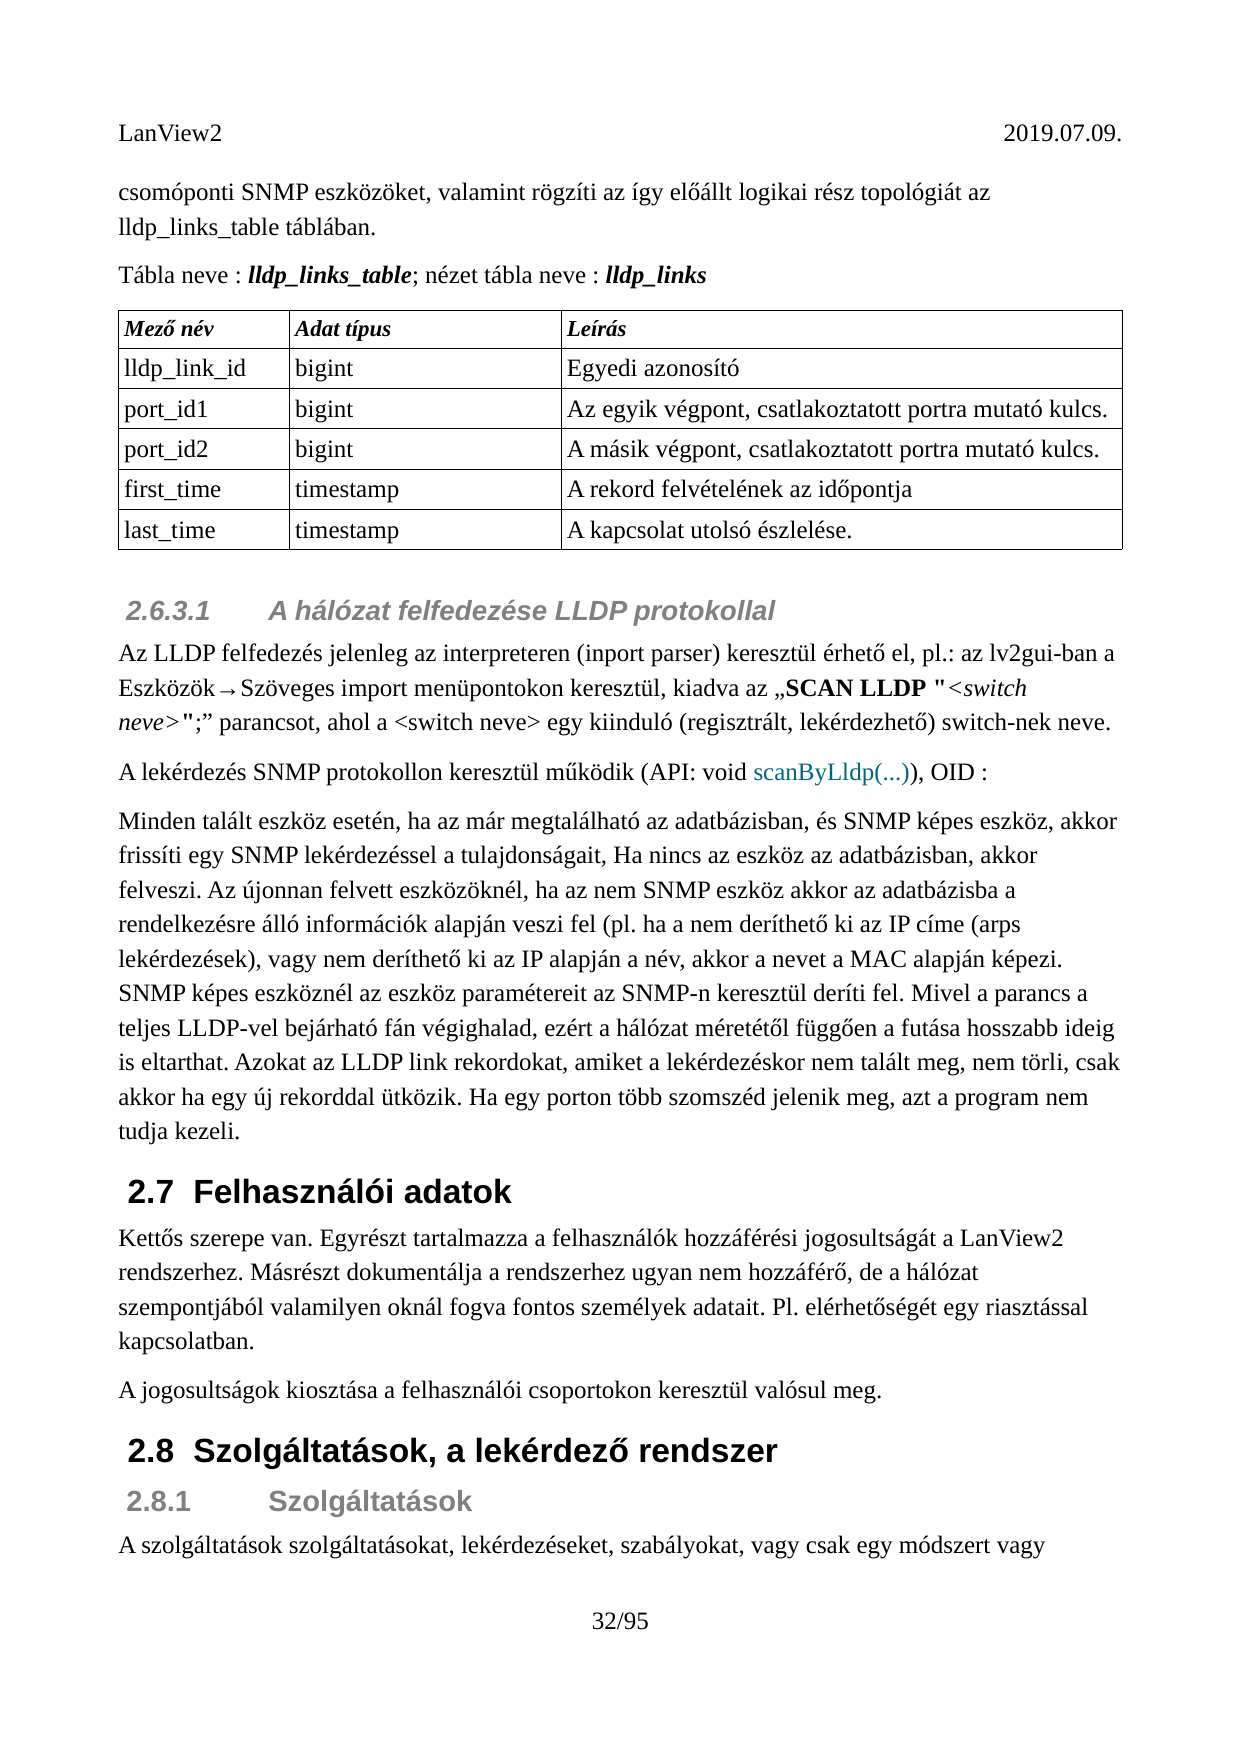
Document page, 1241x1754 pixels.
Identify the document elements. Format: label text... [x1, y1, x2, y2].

table_cell Az egyik végpont, csatlakoztatott portra mutató kulcs. [562, 389, 1122, 428]
subtitle A hálózat felfedezése LLDP protokollal [118, 594, 1122, 626]
table_cell timestamp [290, 510, 561, 549]
text A jogosultságok kiosztása a felhasználói csoportokon keresztül valósul meg. [118, 1375, 1122, 1404]
subtitle Szolgáltatások [118, 1484, 1122, 1517]
subtitle Szolgáltatások, a lekérdező rendszer [118, 1431, 1122, 1469]
text Minden talált eszköz esetén, ha az már megtalálható az adatbázisban, és SNMP képes eszköz, akkor frissíti egy SNMP lekérdezéssel a tulajdonságait, Ha nincs az eszköz az adatbázisban, akkor felveszi. Az újonnan felvett eszközöknél, ha az nem SNMP eszköz akkor az adatbázisba a rendelkezésre álló információk alapján veszi fel (pl. ha a nem deríthető ki az IP címe (arps lekérdezések), vagy nem deríthető ki az IP alapján a név, akkor a nevet a MAC alapján képezi. SNMP képes eszköznél az eszköz paramétereit az SNMP-n keresztül deríti fel. Mivel a parancs a teljes LLDP-vel bejárható fán végighalad, ezért a hálózat méretétől függően a futása hosszabb ideig is eltarthat. Azokat az LLDP link rekordokat, amiket a lekérdezéskor nem talált meg, nem törli, csak akkor ha egy új rekorddal ütközik. Ha egy porton több szomszéd jelenik meg, azt a program nem tudja kezeli. [118, 806, 1122, 1145]
table_cell bigint [290, 429, 561, 468]
text A szolgáltatások szolgáltatásokat, lekérdezéseket, szabályokat, vagy csak egy módszert vagy [118, 1530, 1122, 1558]
table_cell A rekord felvételének az időpontja [562, 470, 1122, 509]
table_cell lldp_link_id [119, 349, 289, 388]
table_header Adat típus [290, 311, 561, 348]
table_cell port_id1 [119, 389, 289, 428]
text csomóponti SNMP eszközöket, valamint rögzíti az így előállt logikai rész topológiát az lldp_links_table táblában. [118, 177, 1122, 240]
table_cell first_time [119, 470, 289, 509]
text A lekérdezés SNMP protokollon keresztül működik (API: void scanByLldp(...)), OID : [118, 757, 1122, 785]
table_cell bigint [290, 389, 561, 428]
table_cell A kapcsolat utolsó észlelése. [562, 510, 1122, 549]
subtitle Felhasználói adatok [118, 1172, 1122, 1210]
table_cell last_time [119, 510, 289, 549]
table_cell timestamp [290, 470, 561, 509]
table_header Leírás [562, 311, 1122, 348]
text Az LLDP felfedezés jelenleg az interpreteren (inport parser) keresztül érhető el, pl.: az lv2gui-ban a Eszközök→Szöveges import menüpontokon keresztül, kiadva az „SCAN LLDP "<switch neve>";” parancsot, ahol a <switch neve> egy kiinduló (regisztrált, lekérdezhető) switch-nek neve. [118, 638, 1122, 736]
table_cell A másik végpont, csatlakoztatott portra mutató kulcs. [562, 429, 1122, 468]
text Tábla neve : lldp_links_table; nézet tábla neve : lldp_links [118, 261, 1122, 289]
table_cell port_id2 [119, 429, 289, 468]
table_header Mező név [119, 311, 289, 348]
table_cell bigint [290, 349, 561, 388]
text Kettős szerepe van. Egyrészt tartalmazza a felhasználók hozzáférési jogosultságát a LanView2 rendszerhez. Másrészt dokumentálja a rendszerhez ugyan nem hozzáférő, de a hálózat szempontjából valamilyen oknál fogva fontos személyek adatait. Pl. elérhetőségét egy riasztással kapcsolatban. [118, 1223, 1122, 1355]
table_cell Egyedi azonosító [562, 349, 1122, 388]
